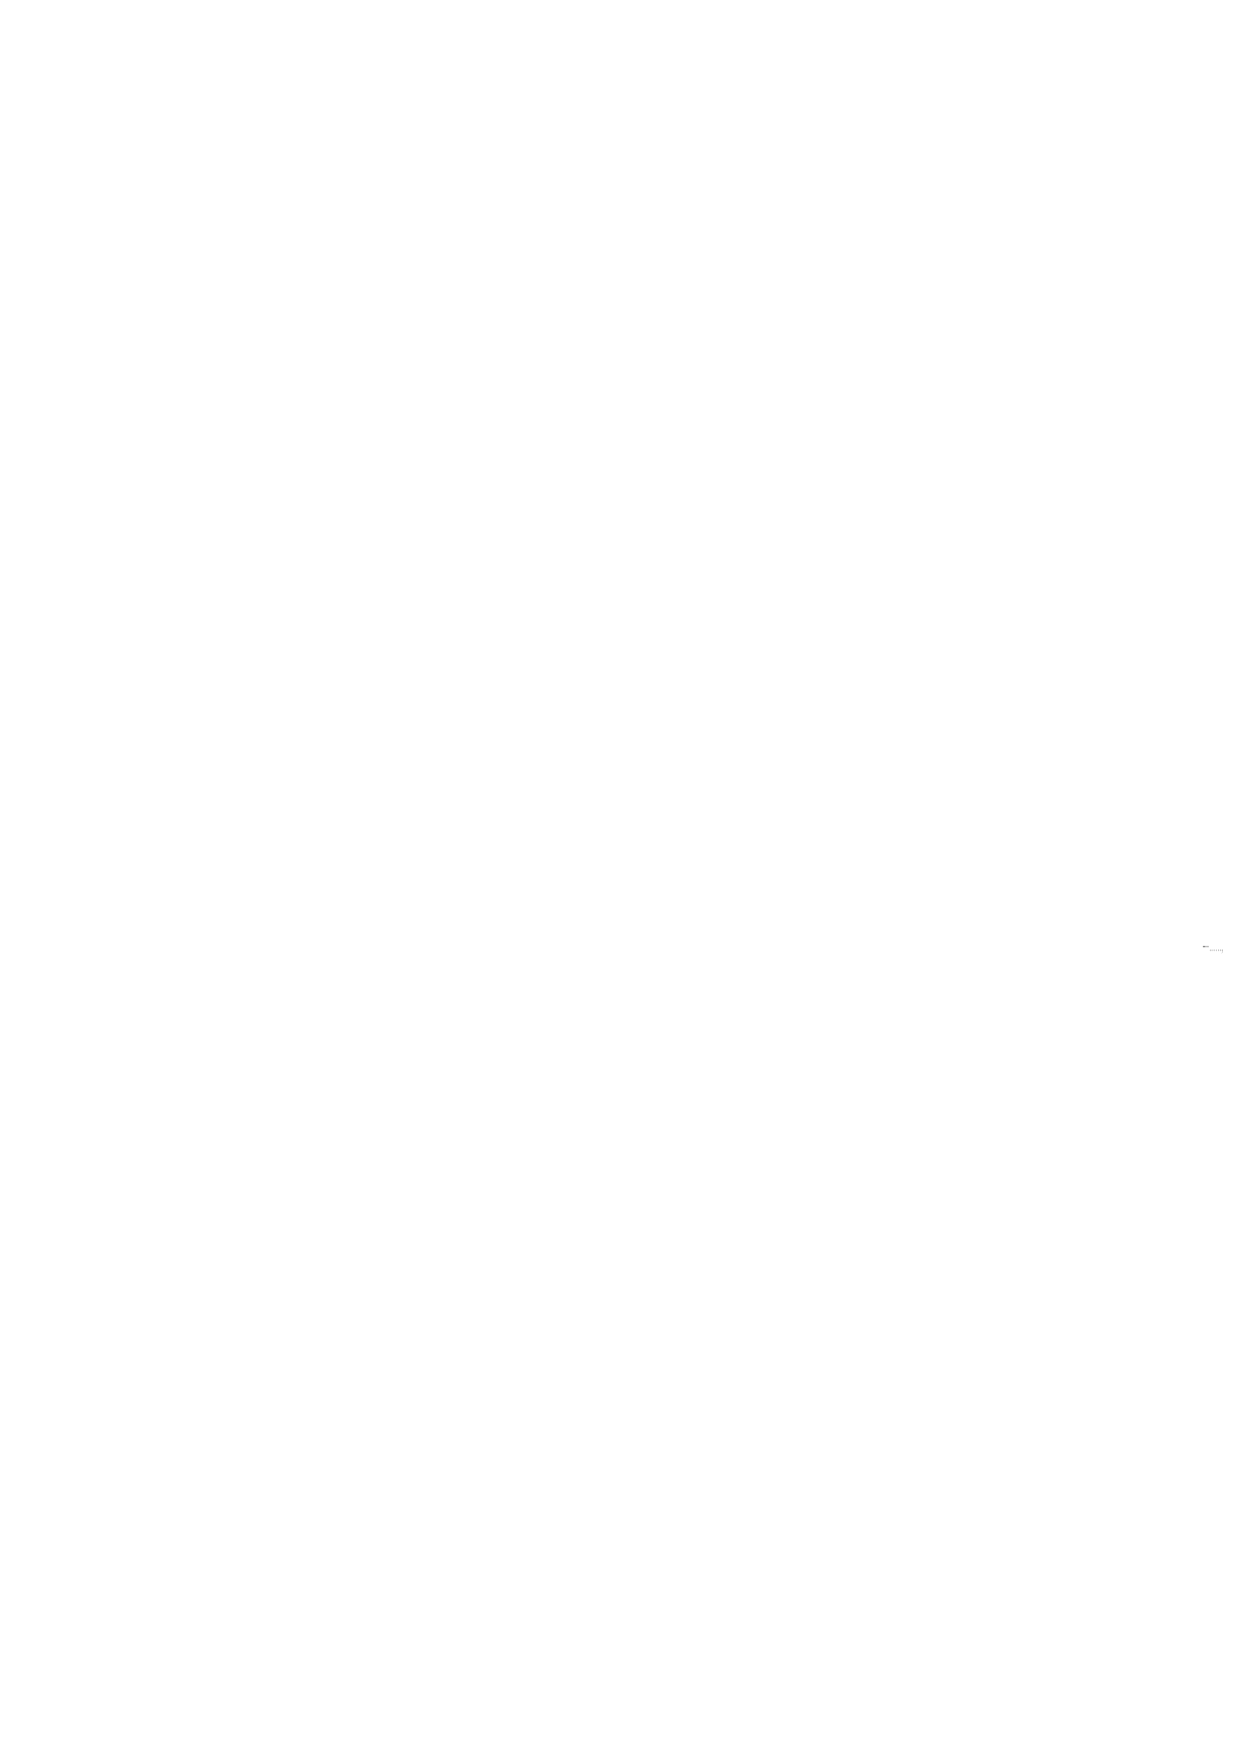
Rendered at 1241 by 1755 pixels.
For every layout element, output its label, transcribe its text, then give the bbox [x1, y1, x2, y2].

text --......, [175, 934, 1224, 956]
